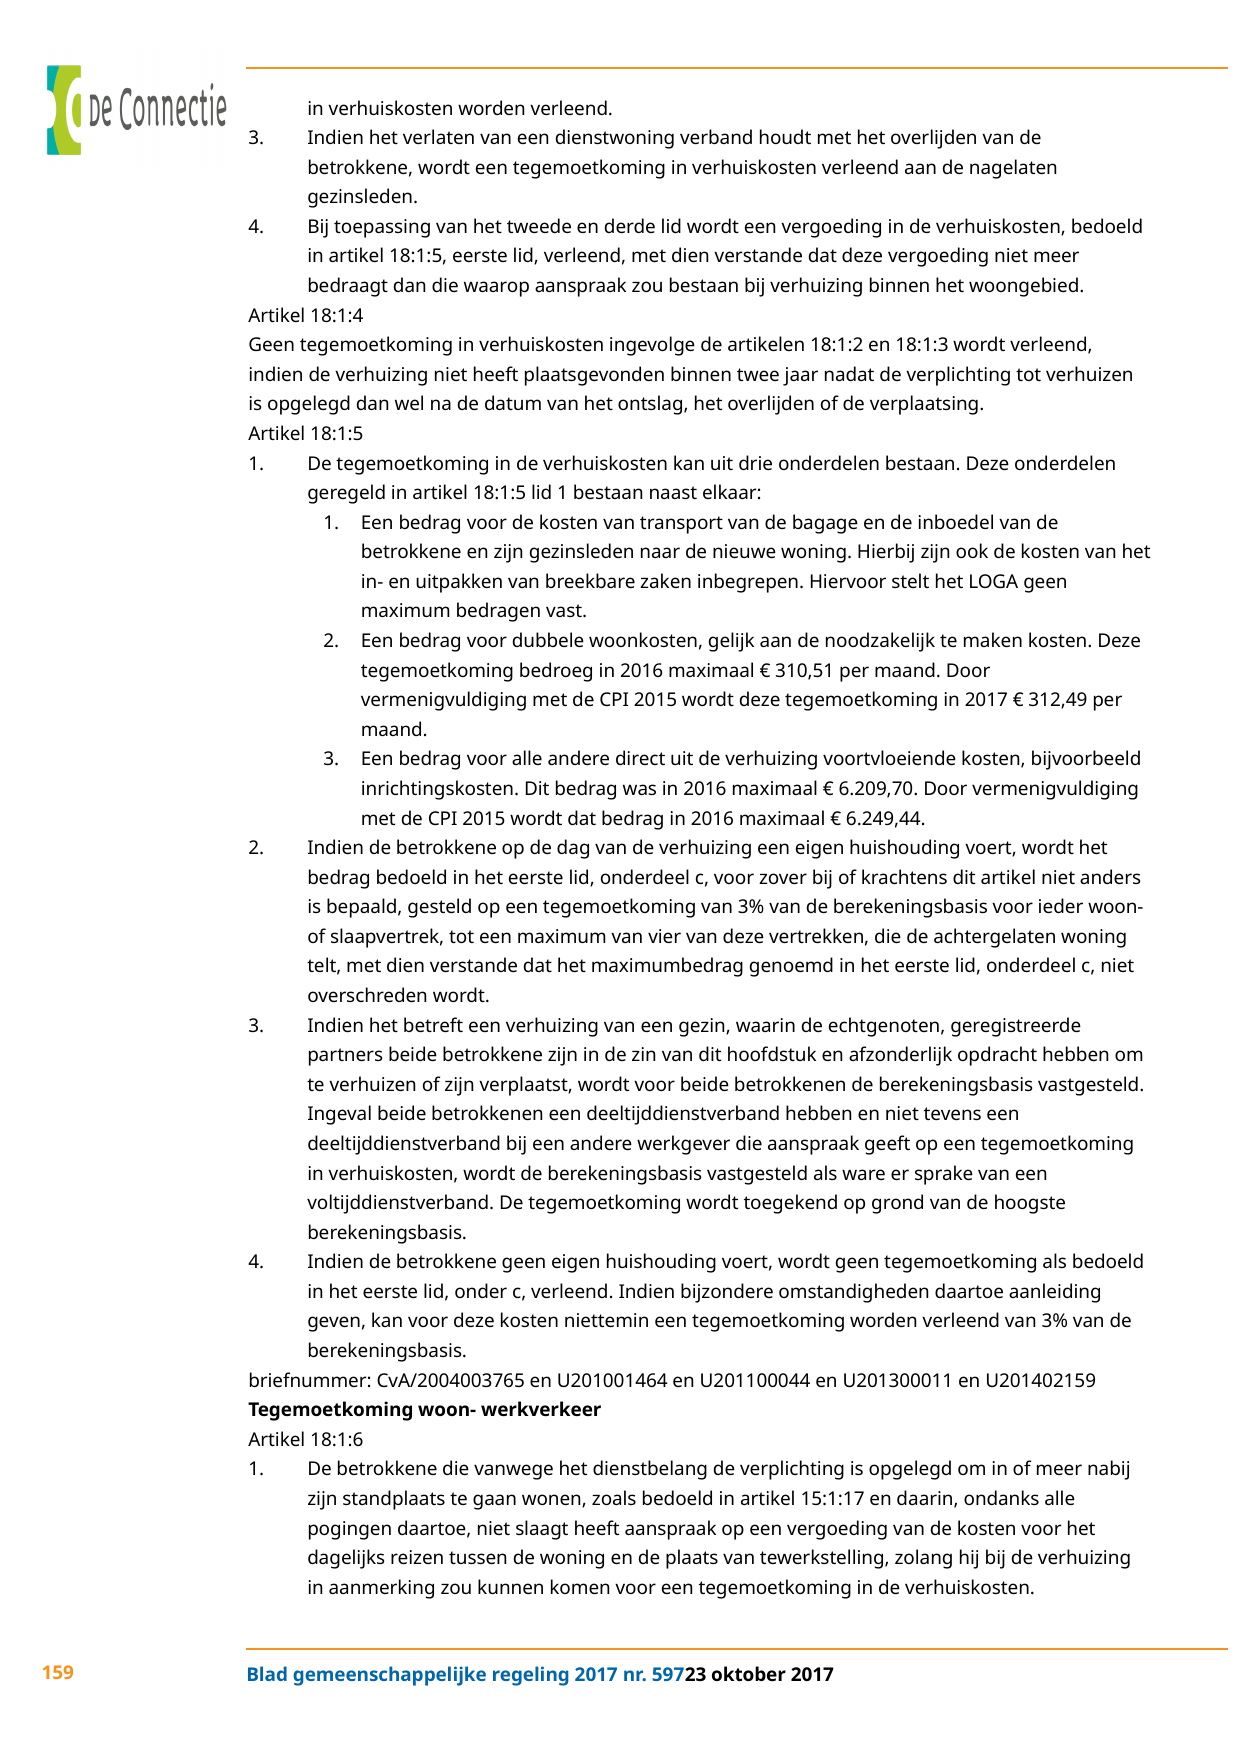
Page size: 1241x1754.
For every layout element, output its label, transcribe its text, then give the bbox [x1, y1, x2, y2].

list Indien het verlaten van een dienstwoning verband houdt met het overlijden van de betrokkene, wordt een tegemoetkoming in verhuiskosten verleend aan de nagelaten gezinsleden. [248, 124, 1152, 209]
list Bij toepassing van het tweede en derde lid wordt een vergoeding in de verhuiskosten, bedoeld in artikel 18:1:5, eerste lid, verleend, met dien verstande dat deze vergoeding niet meer bedraagt dan die waarop aanspraak zou bestaan bij verhuizing binnen het woongebied. [248, 213, 1152, 298]
list Indien de betrokkene geen eigen huishouding voert, wordt geen tegemoetkoming als bedoeld in het eerste lid, onder c, verleend. Indien bijzondere omstandigheden daartoe aanleiding geven, kan voor deze kosten niettemin een tegemoetkoming worden verleend van 3% van de berekeningsbasis. [248, 1248, 1152, 1363]
list Een bedrag voor dubbele woonkosten, gelijk aan de noodzakelijk te maken kosten. Deze tegemoetkoming bedroeg in 2016 maximaal € 310,51 per maand. Door vermenigvuldiging met de CPI 2015 wordt deze tegemoetkoming in 2017 € 312,49 per maand. [323, 627, 1152, 742]
list De betrokkene die vanwege het dienstbelang de verplichting is opgelegd om in of meer nabij zijn standplaats te gaan wonen, zoals bedoeld in artikel 15:1:17 en daarin, ondanks alle pogingen daartoe, niet slaagt heeft aanspraak op een vergoeding van de kosten voor het dagelijks reizen tussen de woning en de plaats van tewerkstelling, zolang hij bij de verhuizing in aanmerking zou kunnen komen voor een tegemoetkoming in de verhuiskosten. [248, 1456, 1152, 1600]
text Artikel 18:1:4 [248, 302, 1152, 328]
text Geen tegemoetkoming in verhuiskosten ingevolge de artikelen 18:1:2 en 18:1:3 wordt verleend, indien de verhuizing niet heeft plaatsgevonden binnen twee jaar nadat de verplichting tot verhuizen is opgelegd dan wel na de datum van het ontslag, het overlijden of de verplaatsing. [248, 331, 1152, 416]
list Een bedrag voor alle andere direct uit de verhuizing voortvloeiende kosten, bijvoorbeeld inrichtingskosten. Dit bedrag was in 2016 maximaal € 6.209,70. Door vermenigvuldiging met de CPI 2015 wordt dat bedrag in 2016 maximaal € 6.249,44. [323, 746, 1152, 831]
list Indien de betrokkene op de dag van de verhuizing een eigen huishouding voert, wordt het bedrag bedoeld in het eerste lid, onderdeel c, voor zover bij of krachtens dit artikel niet anders is bepaald, gesteld op een tegemoetkoming van 3% van de berekeningsbasis voor ieder woon- of slaapvertrek, tot een maximum van vier van deze vertrekken, die de achtergelaten woning telt, met dien verstande dat het maximumbedrag genoemd in het eerste lid, onderdeel c, niet overschreden wordt. [248, 834, 1152, 1008]
text Artikel 18:1:5 [248, 420, 1152, 446]
list De tegemoetkoming in de verhuiskosten kan uit drie onderdelen bestaan. Deze onderdelen geregeld in artikel 18:1:5 lid 1 bestaan naast elkaar: [248, 450, 1152, 505]
text Tegemoetkoming woon- werkverkeer [248, 1396, 1152, 1422]
text Artikel 18:1:6 [248, 1426, 1152, 1452]
text briefnummer: CvA/2004003765 en U201001464 en U201100044 en U201300011 en U201402159 [248, 1367, 1152, 1393]
picture [41, 47, 231, 172]
list in verhuiskosten worden verleend. [248, 95, 1152, 121]
list Indien het betreft een verhuizing van een gezin, waarin de echtgenoten, geregistreerde partners beide betrokkene zijn in de zin van dit hoofdstuk en afzonderlijk opdracht hebben om te verhuizen of zijn verplaatst, wordt voor beide betrokkenen de berekeningsbasis vastgesteld. Ingeval beide betrokkenen een deeltijddienstverband hebben en niet tevens een deeltijddienstverband bij een andere werkgever die aanspraak geeft op een tegemoetkoming in verhuiskosten, wordt de berekeningsbasis vastgesteld als ware er sprake van een voltijddienstverband. De tegemoetkoming wordt toegekend op grond van de hoogste berekeningsbasis. [248, 1012, 1152, 1245]
list Een bedrag voor de kosten van transport van de bagage en de inboedel van de betrokkene en zijn gezinsleden naar de nieuwe woning. Hierbij zijn ook de kosten van het in- en uitpakken van breekbare zaken inbegrepen. Hiervoor stelt het LOGA geen maximum bedragen vast. [323, 509, 1152, 623]
